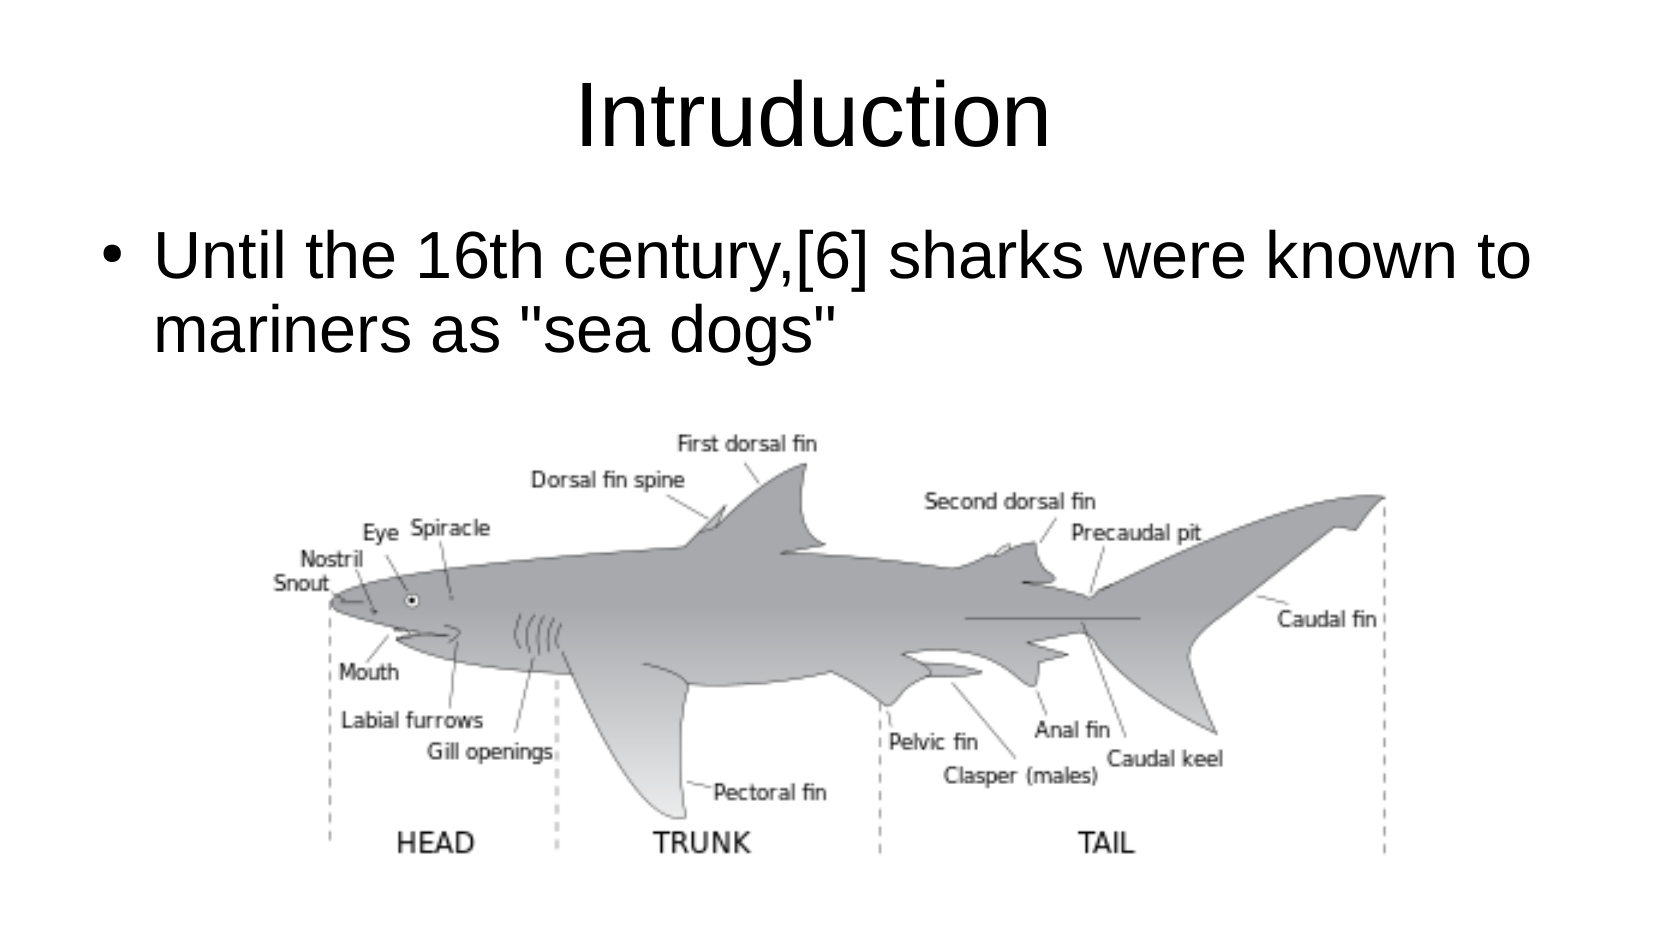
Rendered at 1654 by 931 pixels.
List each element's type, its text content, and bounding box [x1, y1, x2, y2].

picture [255, 404, 1396, 886]
list Until the 16th century,[6] sharks were known to mariners as "sea dogs" [82, 217, 1571, 421]
title Intruduction [82, 37, 1571, 193]
